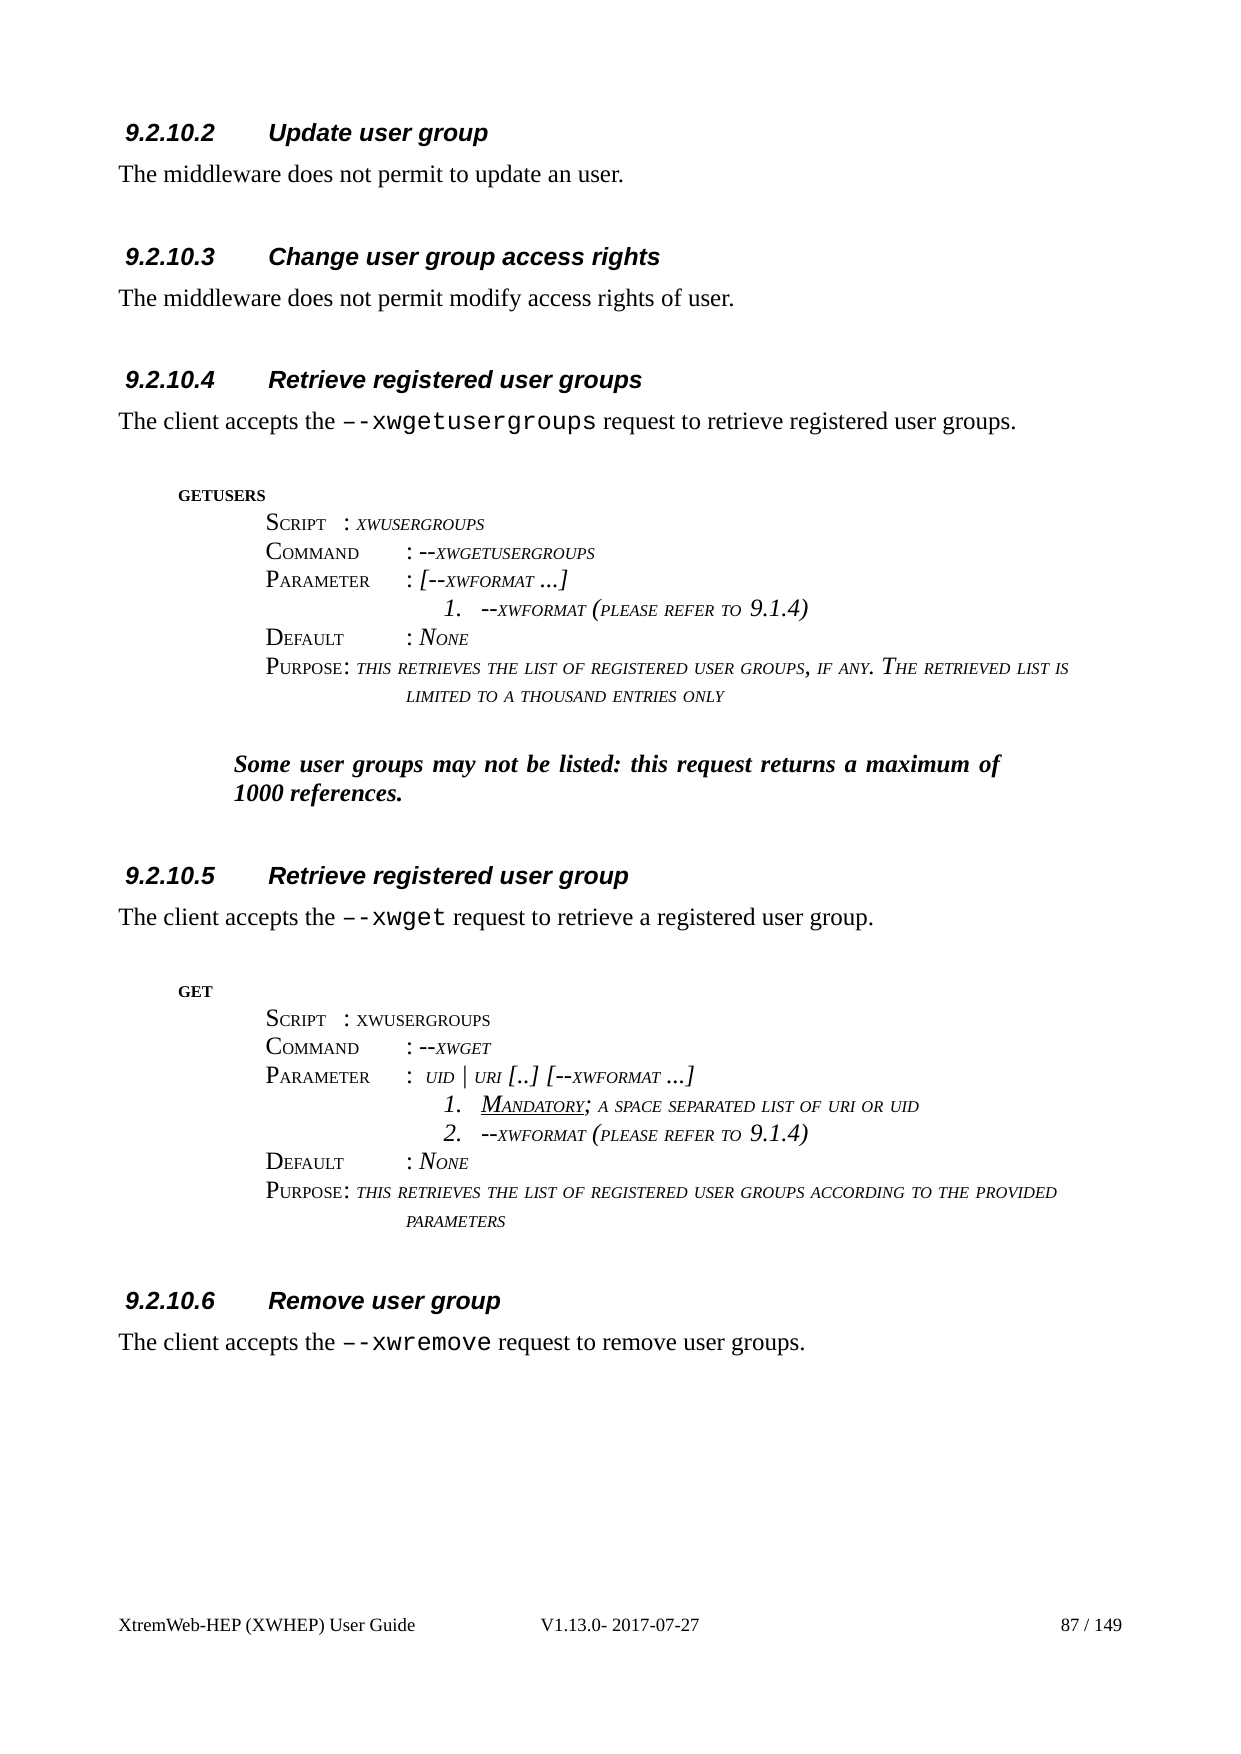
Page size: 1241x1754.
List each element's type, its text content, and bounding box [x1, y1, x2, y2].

text The middleware does not permit modify access rights of user. [118, 283, 1122, 311]
text The client accepts the –-xwremove request to remove user groups. [118, 1327, 1122, 1358]
subtitle Update user group [118, 118, 1122, 147]
text Script : xwusergroups [265, 507, 1122, 536]
text Purpose : this retrieves the list of registered user groups according to the provided parameters [265, 1175, 1122, 1233]
text Parameter : [--xwformat ...] [265, 564, 1122, 593]
text Default : None [265, 1146, 1122, 1175]
text Purpose : this retrieves the list of registered user groups, if any. The retrieved list is limited to a thousand entries only [265, 651, 1122, 708]
text Script : xwusergroups [265, 1003, 1122, 1031]
subtitle Retrieve registered user group [118, 861, 1122, 889]
text Command : --xwgetusergroups [265, 536, 1122, 564]
text getusers [178, 478, 1122, 507]
text The middleware does not permit to update an user. [118, 159, 1122, 188]
text Command : --xwget [265, 1031, 1122, 1060]
subtitle Change user group access rights [118, 242, 1122, 270]
list Mandatory; a space separated list of uri or uid [443, 1089, 1122, 1118]
list --xwformat (please refer to 9.1.4) [443, 593, 1122, 622]
text get [178, 974, 1122, 1003]
text The client accepts the –-xwget request to retrieve a registered user group. [118, 902, 1122, 933]
text Parameter : uid | uri [..] [--xwformat ...] [265, 1060, 1122, 1089]
text Default : None [265, 622, 1122, 651]
subtitle Remove user group [118, 1286, 1122, 1315]
text Some user groups may not be listed: this request returns a maximum of 1000 references. [233, 749, 1004, 807]
list --xwformat (please refer to 9.1.4) [443, 1118, 1122, 1146]
subtitle Retrieve registered user groups [118, 365, 1122, 394]
text The client accepts the –-xwgetusergroups request to retrieve registered user groups. [118, 406, 1122, 437]
